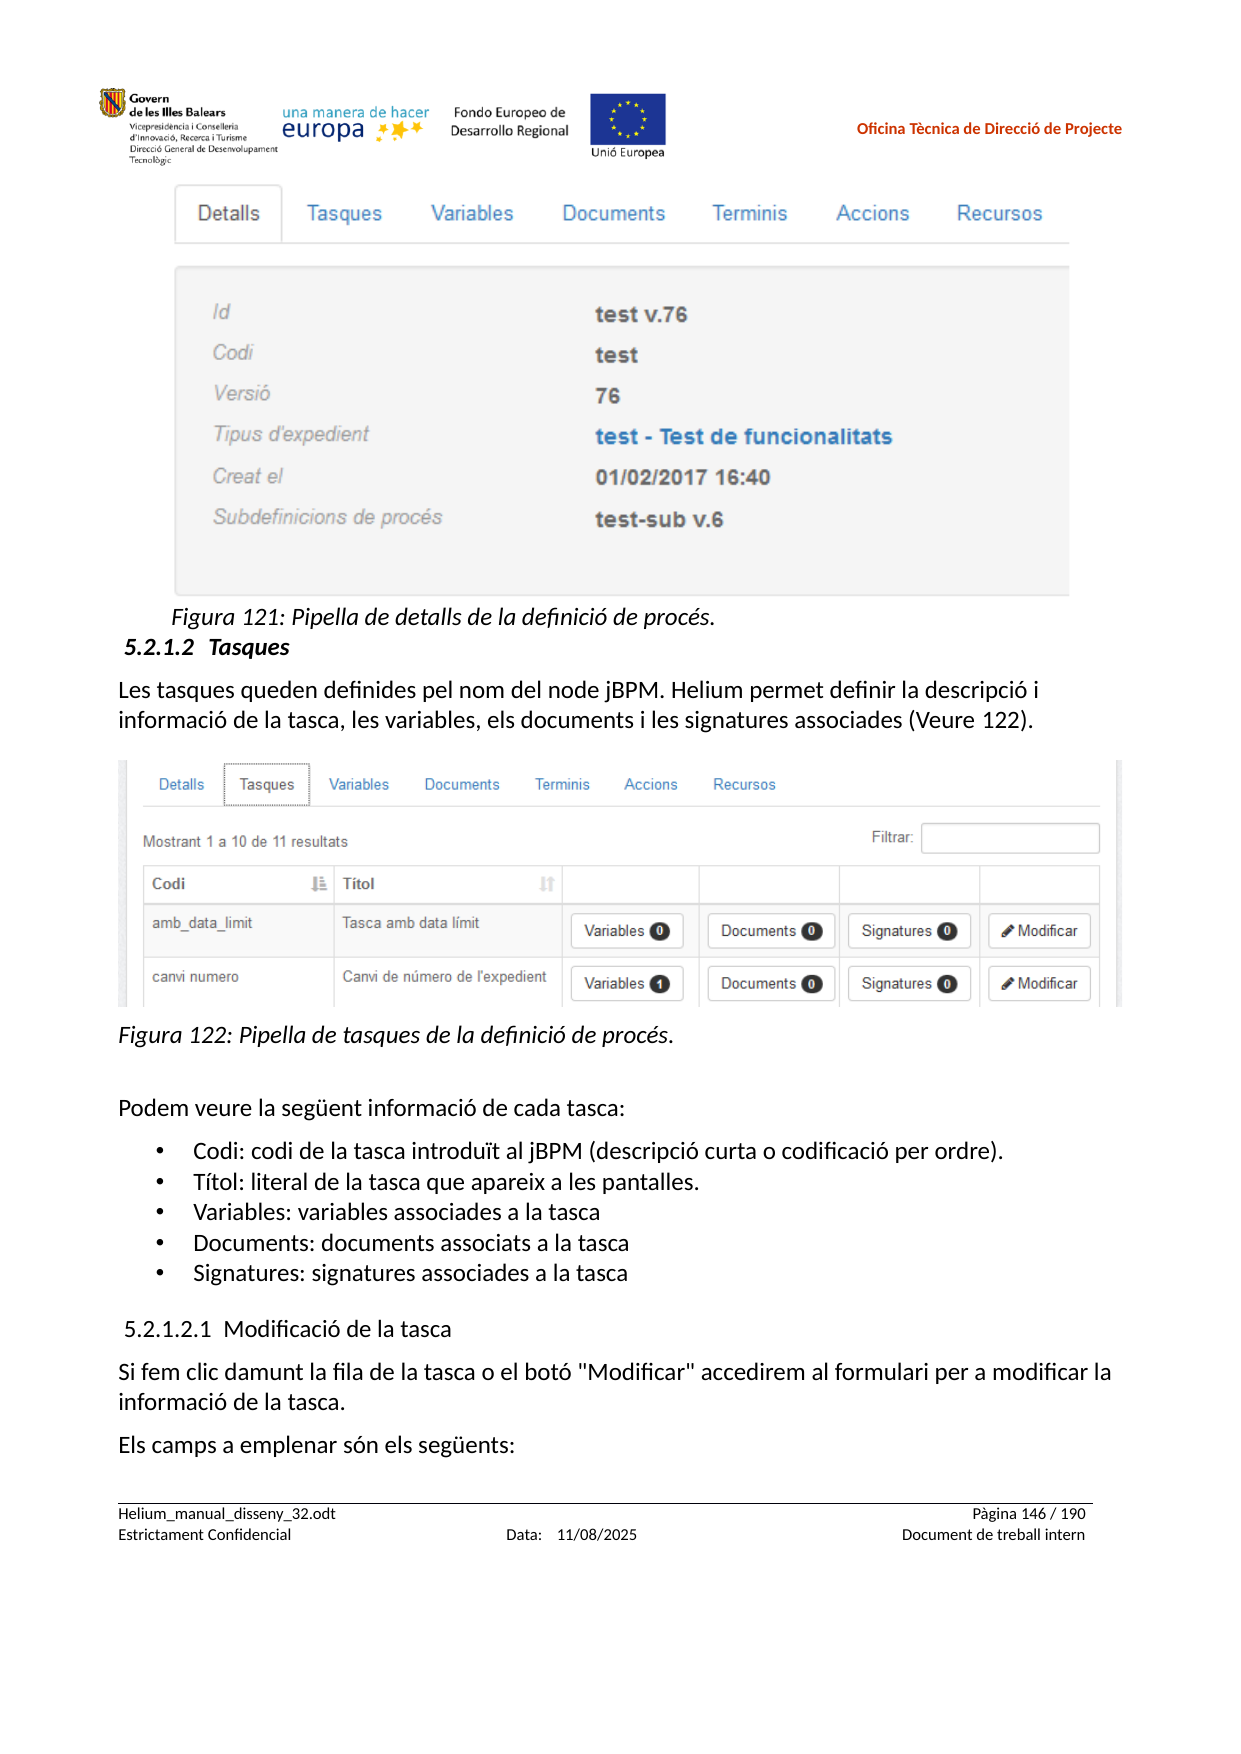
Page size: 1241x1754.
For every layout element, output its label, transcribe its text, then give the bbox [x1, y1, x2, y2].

text Podem veure la següent informació de cada tasca: [118, 1092, 1122, 1123]
picture [171, 180, 1070, 601]
text Figura 121: Pipella de detalls de la definició de procés. [171, 601, 1069, 631]
list Títol: literal de la tasca que apareix a les pantalles. [156, 1166, 1122, 1196]
text Els camps a emplenar són els següents: [118, 1429, 1122, 1460]
text Si fem clic damunt la fila de la tasca o el botó "Modificar" accedirem al formulari per a modificar la informació de la tasca. [118, 1356, 1122, 1417]
list Documents: documents associats a la tasca [156, 1227, 1122, 1257]
subtitle Modificació de la tasca [118, 1313, 1122, 1343]
text Les tasques queden definides pel nom del node jBPM. Helium permet definir la descripció i informació de la tasca, les variables, els documents i les signatures associades (Veure 122). [118, 674, 1122, 735]
list Variables: variables associades a la tasca [156, 1196, 1122, 1227]
list Signatures: signatures associades a la tasca [156, 1257, 1122, 1288]
list Codi: codi de la tasca introduït al jBPM (descripció curta o codificació per ordre). [156, 1135, 1122, 1166]
picture [99, 87, 668, 166]
picture [118, 760, 1123, 1007]
subtitle Tasques [118, 599, 1122, 662]
text Figura 122: Pipella de tasques de la definició de procés. [118, 1007, 1122, 1049]
